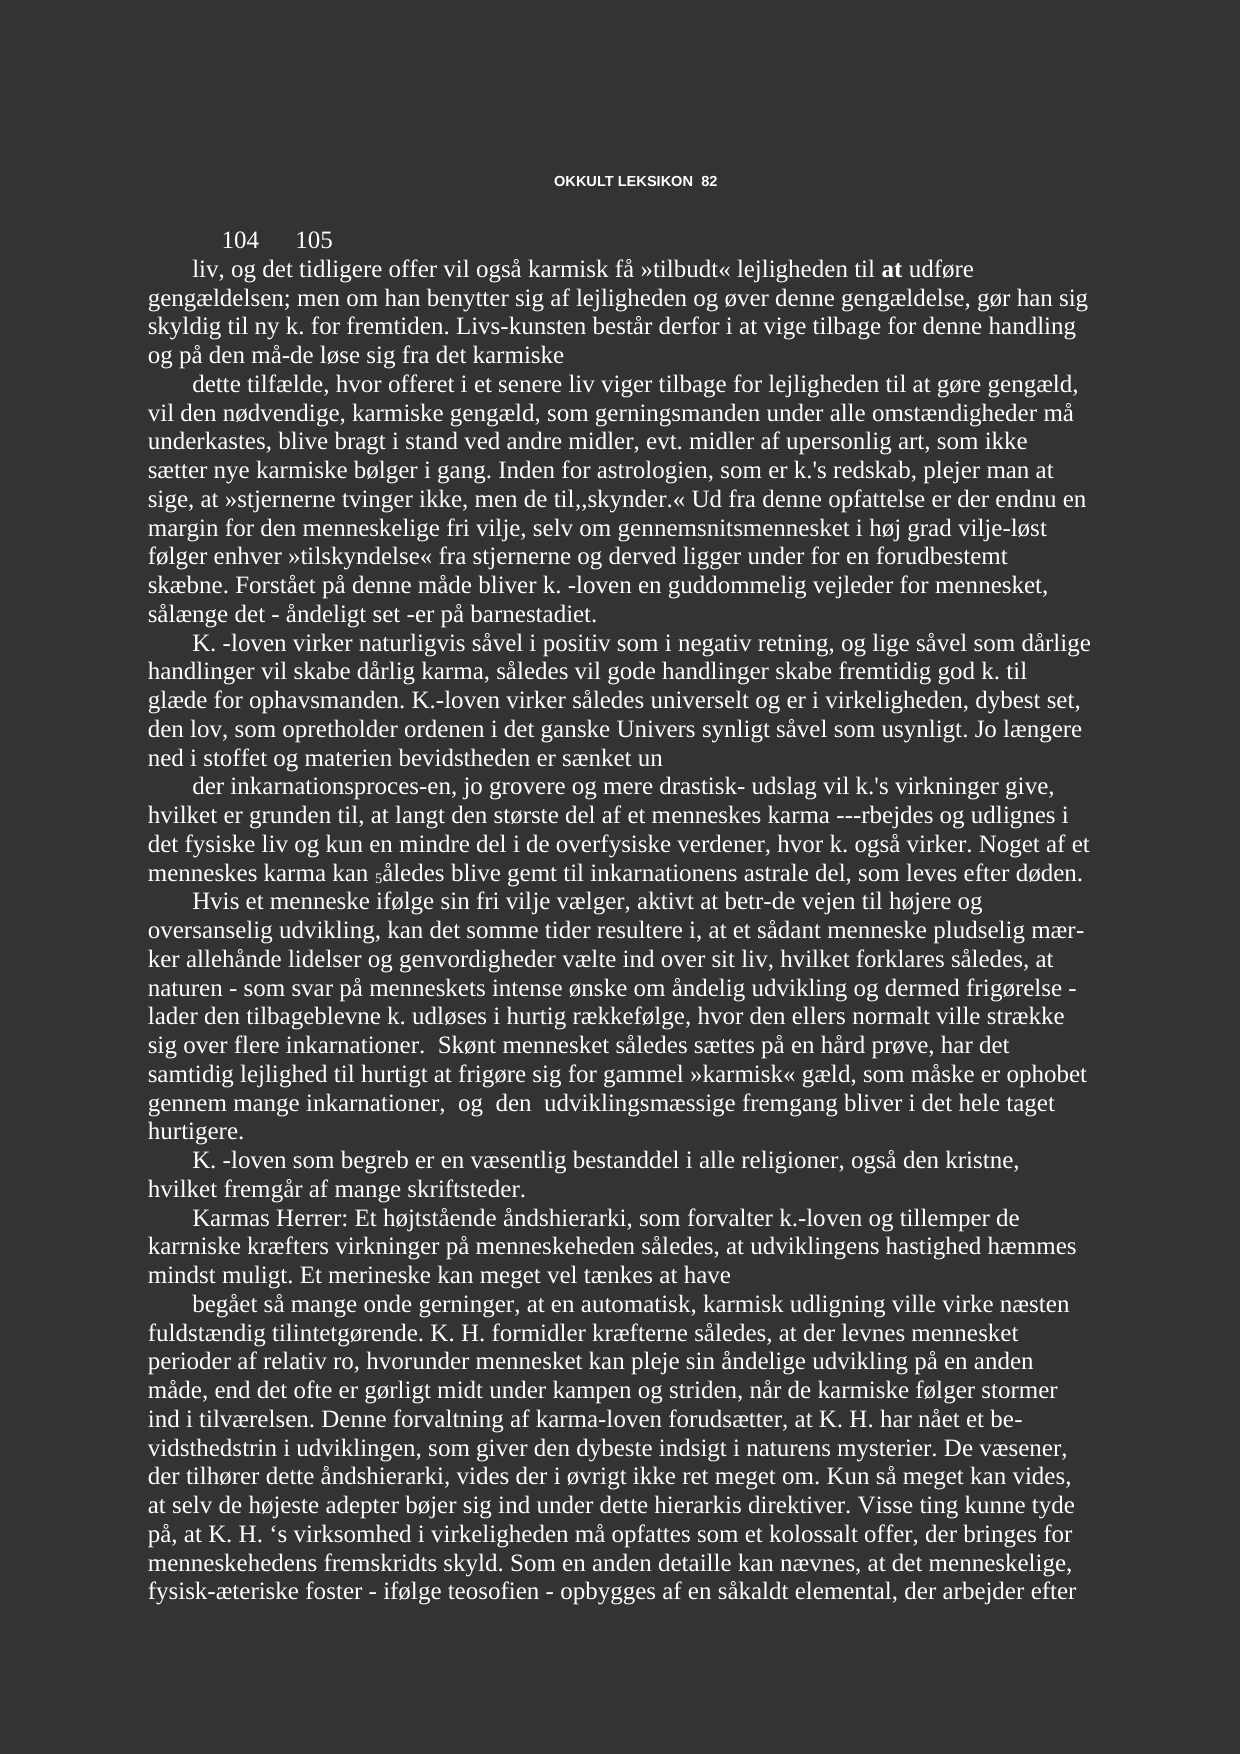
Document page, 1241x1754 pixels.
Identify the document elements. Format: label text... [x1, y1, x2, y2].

text begået så mange onde gerninger, at en automatisk, karmisk udligning ville virke næsten fuldstændig tilin­tetgørende. K. H. formidler kræf­terne således, at der levnes menne­sket perioder af relativ ro, hvor­under mennesket kan pleje sin ån­delige udvikling på en anden måde, end det ofte er gørligt midt under kampen og striden, når de karmiske følger stormer ind i tilværelsen. Denne forvaltning af karma-loven forudsætter, at K. H. har nået et be­vidsthedstrin i udviklingen, som gi­ver den dybeste indsigt i naturens mysterier. De væsener, der tilhører dette åndshierarki, vides der i øvrigt ikke ret meget om. Kun så meget kan vides, at selv de højeste adepter bøjer sig ind under dette hierarkis direktiver. Visse ting kunne tyde på, at K. H. ‘s virksomhed i virkelig­heden må opfattes som et kolossalt offer, der bringes for menneskehe­dens fremskridts skyld. Som en an­den detaille kan nævnes, at det menneskelige, fysisk-æteriske fo­ster - ifølge teosofien - opbygges af en såkaldt elemental, der arbejder efter [148, 1289, 1092, 1605]
text 104 105 [148, 225, 1092, 254]
text der inkarnationsproces-en, jo gro­vere og mere drastisk- udslag vil k.'s virkninger give, hvilket er grun­den til, at langt den største del af et menneskes karma ---rbejdes og udlignes i det fysiske liv og kun en mindre del i de overfysiske verde­ner, hvor k. også virker. Noget af et menneskes karma kan 5åledes blive gemt til inkarnationens astrale del, som leves efter døden. [148, 771, 1092, 886]
text dette tilfælde, hvor offeret i et sene­re liv viger tilbage for lejligheden til at gøre gengæld, vil den nødvendi­ge, karmiske gengæld, som ger­ningsmanden under alle omstæn­digheder må underkastes, blive bragt i stand ved andre midler, evt. midler af upersonlig art, som ikke sætter nye karmiske bølger i gang. Inden for astrologien, som er k.'s redskab, plejer man at sige, at »stjernerne tvinger ikke, men de til­,,skynder.« Ud fra denne opfattelse er der endnu en margin for den menneskelige fri vilje, selv om gen­nemsnitsmennesket i høj grad vilje-løst følger enhver »tilskyndelse« fra stjernerne og derved ligger under for en forudbestemt skæbne. For­stået på denne måde bliver k. -loven en guddommelig vejleder for men­nesket, sålænge det - åndeligt set -er på barnestadiet. [148, 369, 1092, 628]
text Karmas Herrer: Et højtstående åndshierarki, som forvalter k.-lo­ven og tillemper de karrniske kræf­ters virkninger på menneskeheden således, at udviklingens hastighed hæmmes mindst muligt. Et merine­ske kan meget vel tænkes at have [148, 1203, 1092, 1289]
text K. -loven virker naturligvis såvel i positiv som i negativ retning, og lige såvel som dårlige handlinger vil ska­be dårlig karma, således vil gode handlinger skabe fremtidig god k. til glæde for ophavsmanden. K.-lo­ven virker således universelt og er i virkeligheden, dybest set, den lov, som opretholder ordenen i det gan­ske Univers synligt såvel som usyn­ligt. Jo længere ned i stoffet og ma­terien bevidstheden er sænket un­ [148, 628, 1092, 771]
text Hvis et menneske ifølge sin fri vil­je vælger, aktivt at betr-de vejen til højere og oversanselig udvikling, kan det somme tider resultere i, at et sådant menneske pludselig mær­ker allehånde lidelser og genvordig­heder vælte ind over sit liv, hvilket forklares således, at naturen - som svar på menneskets intense ønske om åndelig udvikling og dermed fri­gørelse - lader den tilbageblevne k. udløses i hurtig rækkefølge, hvor den ellers normalt ville strække sig over flere inkarnationer. Skønt mennesket således sættes på en hård prøve, har det samtidig lejlig­hed til hurtigt at frigøre sig for gam­mel »karmisk« gæld, som måske er ophobet gennem mange inkarnatio­ner, og den udviklingsmæssige fremgang bliver i det hele taget hur­tigere. [148, 886, 1092, 1145]
text liv, og det tidligere offer vil også karmisk få »tilbudt« lejligheden til at udføre gengældelsen; men om han benytter sig af lejligheden og øver denne gengældelse, gør han sig skyldig til ny k. for fremtiden. Livs-kunsten består derfor i at vige tilba­ge for denne handling og på den må-de løse sig fra det karmiske [148, 254, 1092, 369]
text K. -loven som begreb er en væ­sentlig bestanddel i alle religioner, også den kristne, hvilket fremgår af mange skriftsteder. [148, 1145, 1092, 1203]
